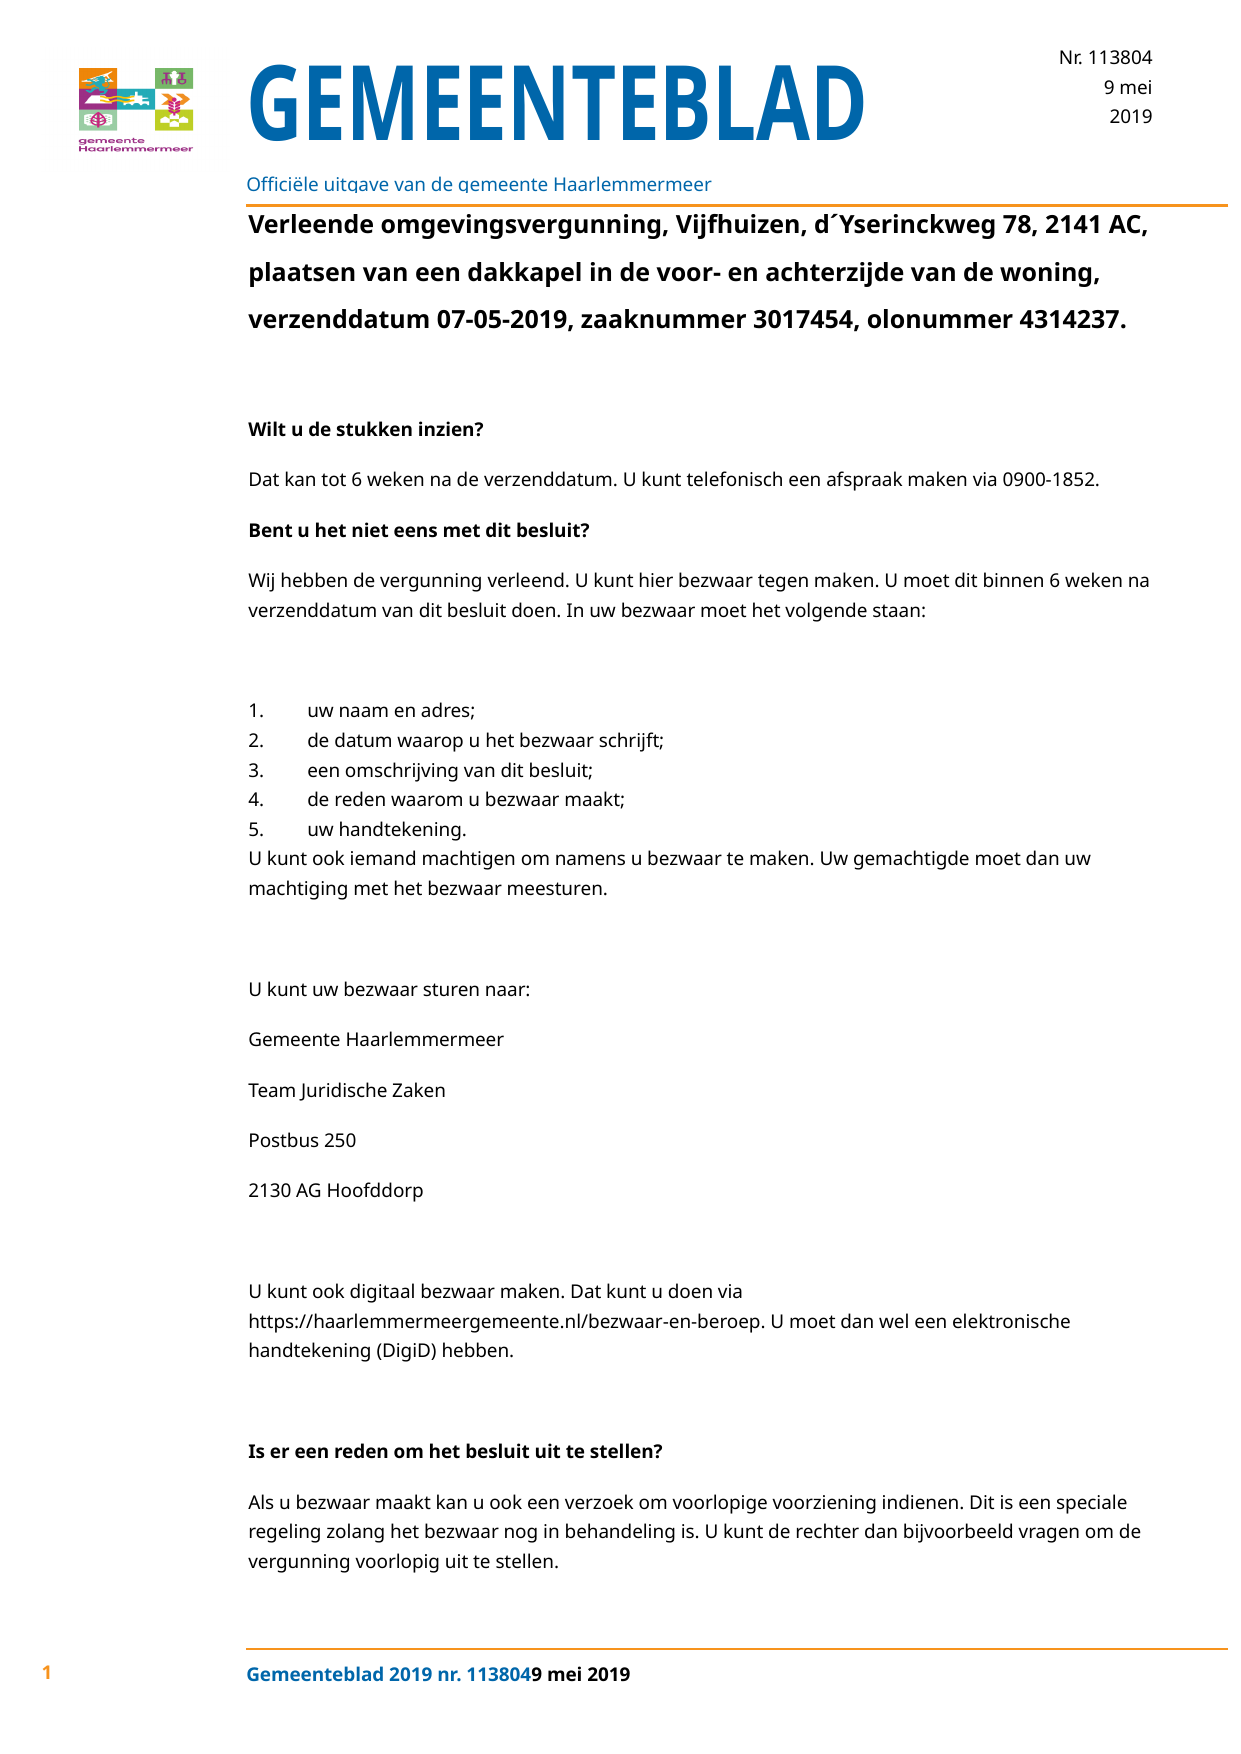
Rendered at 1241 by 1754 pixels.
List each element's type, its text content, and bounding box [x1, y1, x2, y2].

text Postbus 250 [248, 1127, 1152, 1153]
text U kunt uw bezwaar sturen naar: [248, 976, 1152, 1002]
text U kunt ook digitaal bezwaar maken. Dat kunt u doen via https://haarlemmermeergemeente.nl/bezwaar-en-beroep. U moet dan wel een elektronische handtekening (DigiD) hebben. [248, 1278, 1152, 1363]
text Wij hebben de vergunning verleend. U kunt hier bezwaar tegen maken. U moet dit binnen 6 weken na verzenddatum van dit besluit doen. In uw bezwaar moet het volgende staan: [248, 567, 1152, 622]
picture [41, 47, 231, 172]
text Verleende omgevingsvergunning, Vijfhuizen, d´Yserinckweg 78, 2141 AC, plaatsen van een dakkapel in de voor- en achterzijde van de woning, verzenddatum 07-05-2019, zaaknummer 3017454, olonummer 4314237. [248, 207, 1152, 336]
text Bent u het niet eens met dit besluit? [248, 517, 1152, 542]
text Gemeente Haarlemmermeer [248, 1026, 1152, 1052]
text Is er een reden om het besluit uit te stellen? [248, 1438, 1152, 1464]
list uw handtekening. [248, 816, 1152, 842]
text Als u bezwaar maakt kan u ook een verzoek om voorlopige voorziening indienen. Dit is een speciale regeling zolang het bezwaar nog in behandeling is. U kunt de rechter dan bijvoorbeeld vragen om de vergunning voorlopig uit te stellen. [248, 1489, 1152, 1574]
text Team Juridische Zaken [248, 1077, 1152, 1102]
list de datum waarop u het bezwaar schrijft; [248, 727, 1152, 753]
text Dat kan tot 6 weken na de verzenddatum. U kunt telefonisch een afspraak maken via 0900-1852. [248, 466, 1152, 492]
text 2130 AG Hoofddorp [248, 1178, 1152, 1203]
list uw naam en adres; [248, 698, 1152, 723]
text Wilt u de stukken inzien? [248, 416, 1152, 442]
list een omschrijving van dit besluit; [248, 757, 1152, 782]
text U kunt ook iemand machtigen om namens u bezwaar te maken. Uw gemachtigde moet dan uw machtiging met het bezwaar meesturen. [248, 846, 1152, 901]
list de reden waarom u bezwaar maakt; [248, 786, 1152, 812]
